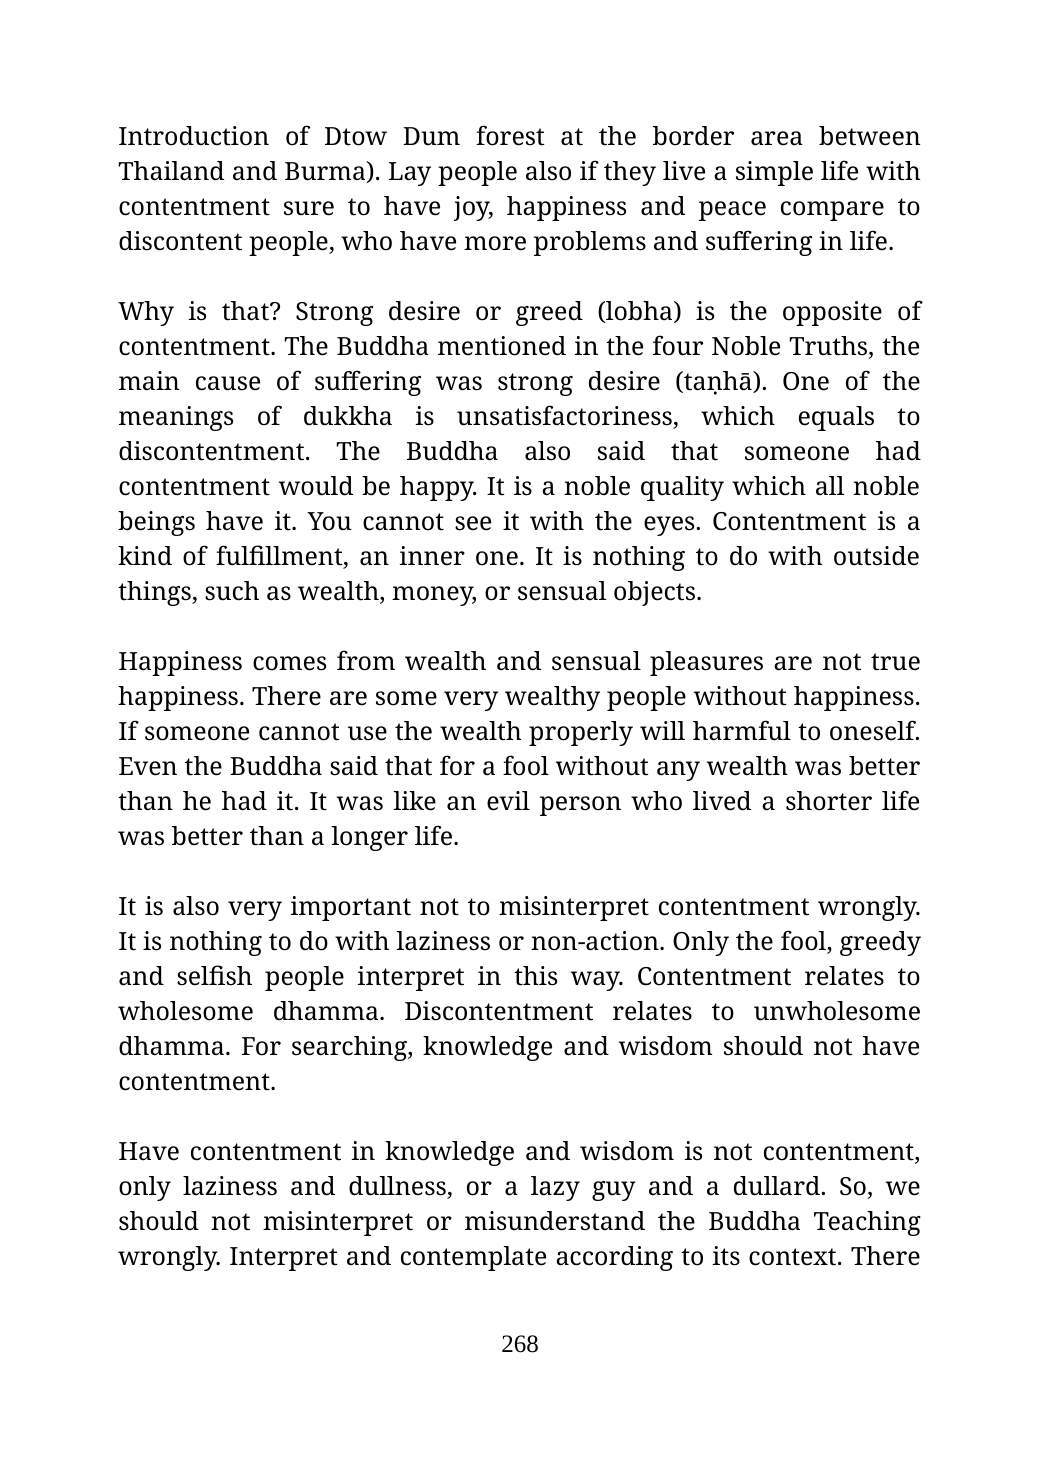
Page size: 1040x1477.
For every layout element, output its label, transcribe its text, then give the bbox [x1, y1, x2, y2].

text Introduction of Dtow Dum forest at the border area between Thailand and Burma). Lay people also if they live a simple life with contentment sure to have joy, happiness and peace compare to discontent people, who have more problems and suffering in life. Why is that? Strong desire or greed (lobha) is the opposite of contentment. The Buddha mentioned in the four Noble Truths, the main cause of suffering was strong desire (taṇhā). One of the meanings of dukkha is unsatisfactoriness, which equals to discontentment. The Buddha also said that someone had contentment would be happy. It is a noble quality which all noble beings have it. You cannot see it with the eyes. Contentment is a kind of fulfillment, an inner one. It is nothing to do with outside things, such as wealth, money, or sensual objects. Happiness comes from wealth and sensual pleasures are not true happiness. There are some very wealthy people without happiness. If someone cannot use the wealth properly will harmful to oneself. Even the Buddha said that for a fool without any wealth was better than he had it. It was like an evil person who lived a shorter life was better than a longer life. It is also very important not to misinterpret contentment wrongly. It is nothing to do with laziness or non-action. Only the fool, greedy and selfish people interpret in this way. Contentment relates to wholesome dhamma. Discontentment relates to unwholesome dhamma. For searching, knowledge and wisdom should not have contentment. Have contentment in knowledge and wisdom is not contentment, only laziness and dullness, or a lazy guy and a dullard. So, we should not misinterpret or misunderstand the Buddha Teaching wrongly. Interpret and contemplate according to its context. There [118, 118, 922, 1273]
